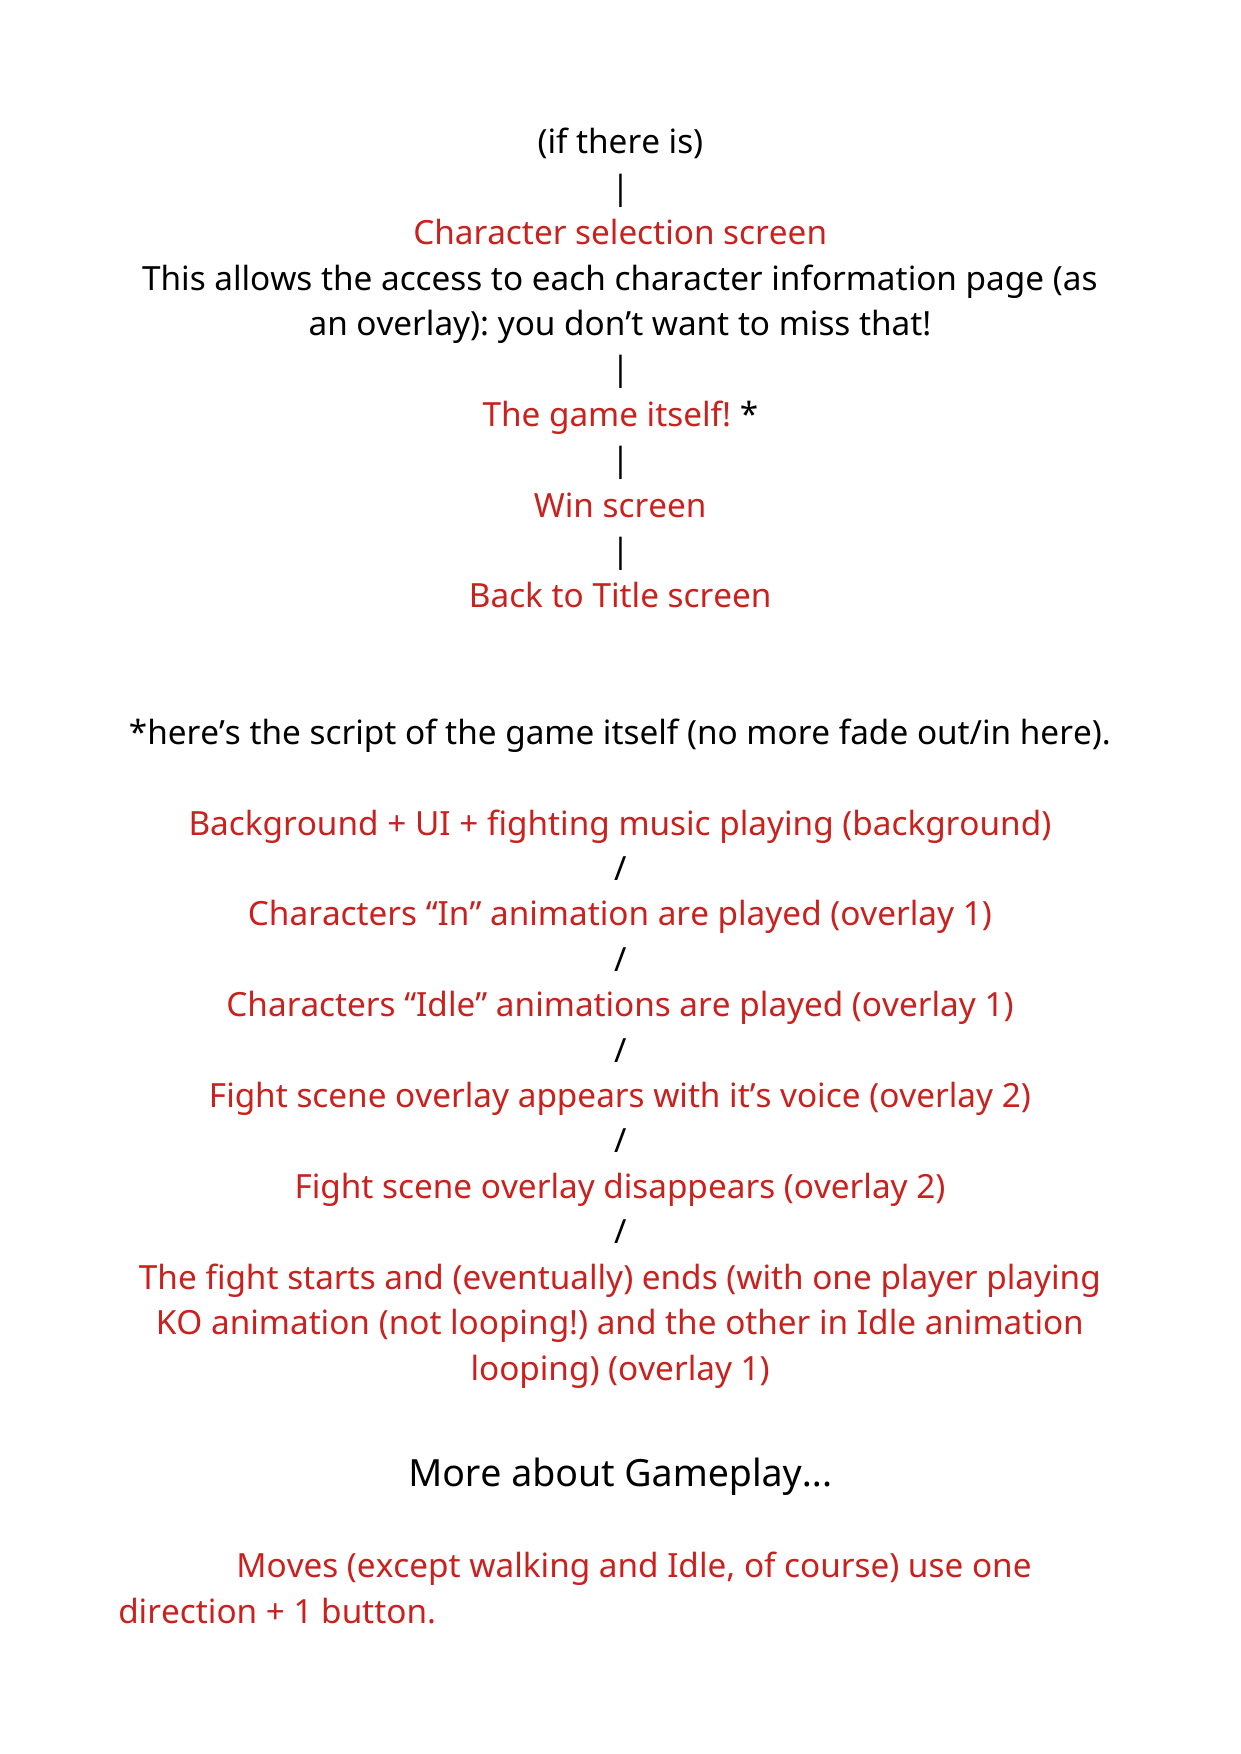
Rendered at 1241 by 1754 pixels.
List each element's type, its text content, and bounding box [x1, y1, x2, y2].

text This allows the access to each character information page (as an overlay): you don’t want to miss that! [118, 254, 1122, 345]
text *here’s the script of the game itself (no more fade out/in here). [118, 708, 1122, 754]
text | [118, 163, 1122, 209]
text / [118, 1208, 1122, 1253]
text The game itself! * [118, 391, 1122, 436]
text (if there is) [118, 118, 1122, 163]
text / [118, 1117, 1122, 1163]
text / [118, 845, 1122, 890]
text / [118, 1026, 1122, 1072]
text Moves (except walking and Idle, of course) use one direction + 1 button. [118, 1542, 1122, 1633]
text Character selection screen [118, 209, 1122, 254]
text / [118, 936, 1122, 981]
text More about Gameplay... [118, 1446, 1122, 1497]
text | [118, 436, 1122, 481]
text Characters “In” animation are played (overlay 1) [118, 890, 1122, 936]
text Fight scene overlay disappears (overlay 2) [118, 1163, 1122, 1208]
text Fight scene overlay appears with it’s voice (overlay 2) [118, 1072, 1122, 1117]
text Characters “Idle” animations are played (overlay 1) [118, 981, 1122, 1026]
text Win screen [118, 481, 1122, 527]
text | [118, 527, 1122, 572]
text The fight starts and (eventually) ends (with one player playing KO animation (not looping!) and the other in Idle animation looping) (overlay 1) [118, 1253, 1122, 1390]
text Back to Title screen [118, 572, 1122, 618]
text Background + UI + fighting music playing (background) [118, 799, 1122, 845]
text | [118, 345, 1122, 391]
